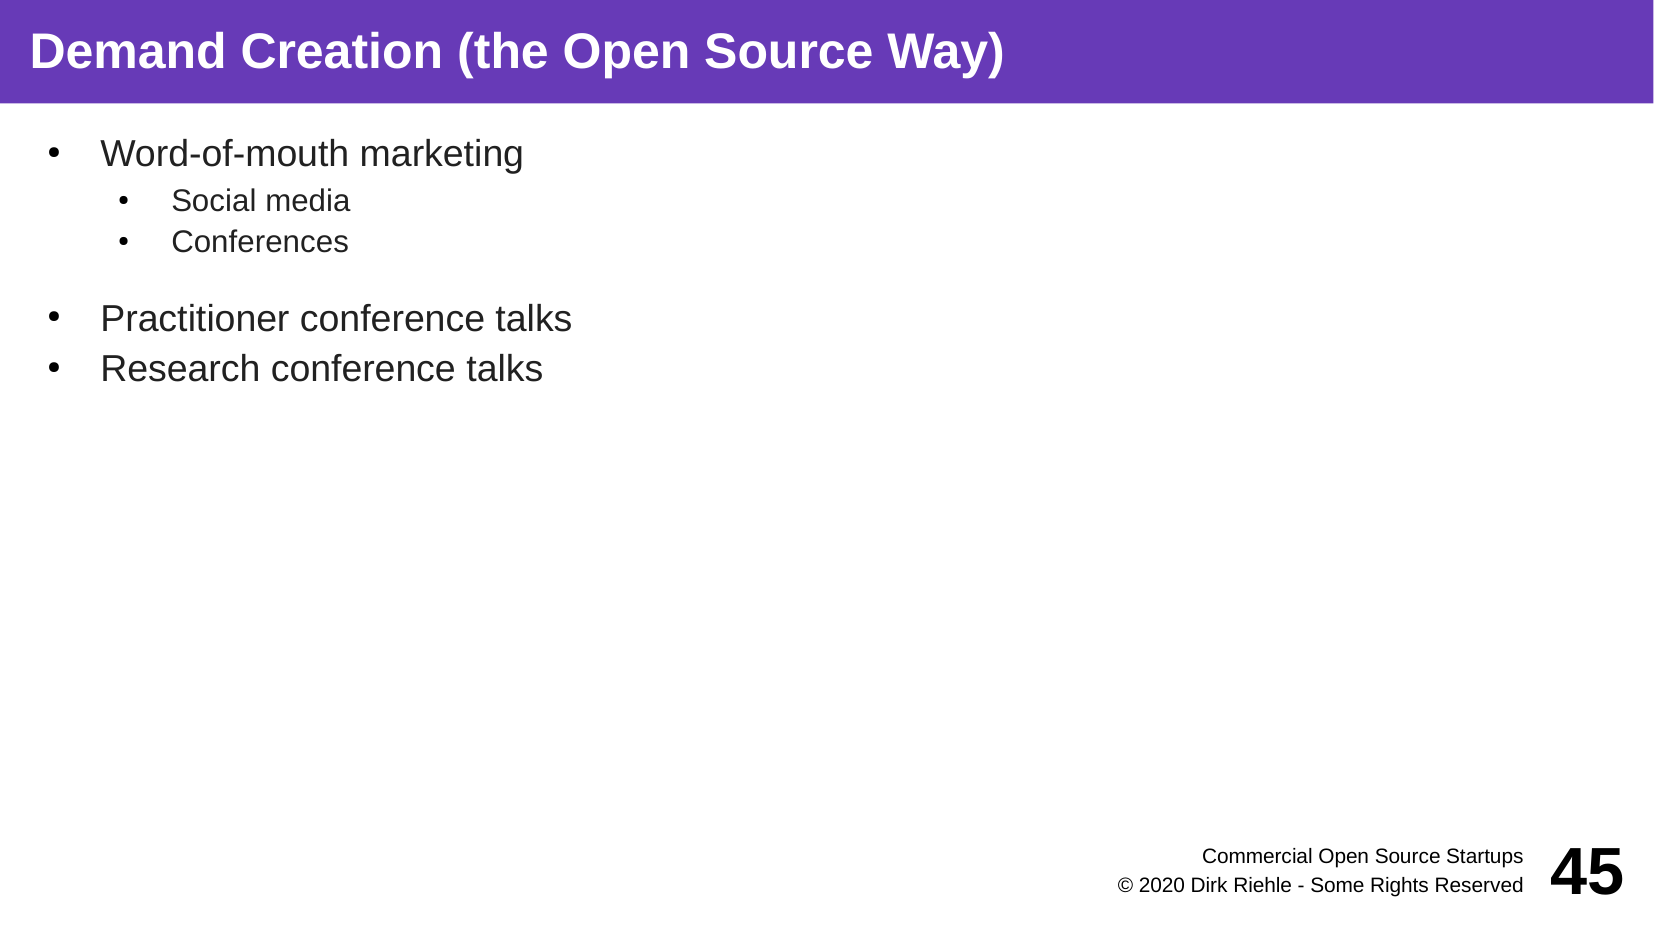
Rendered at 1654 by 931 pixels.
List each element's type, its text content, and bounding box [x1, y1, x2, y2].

title Demand Creation (the Open Source Way) [0, 0, 1654, 104]
list Word-of-mouth marketing Social media Conferences Practitioner conference talks Research conference talks [29, 132, 1625, 813]
